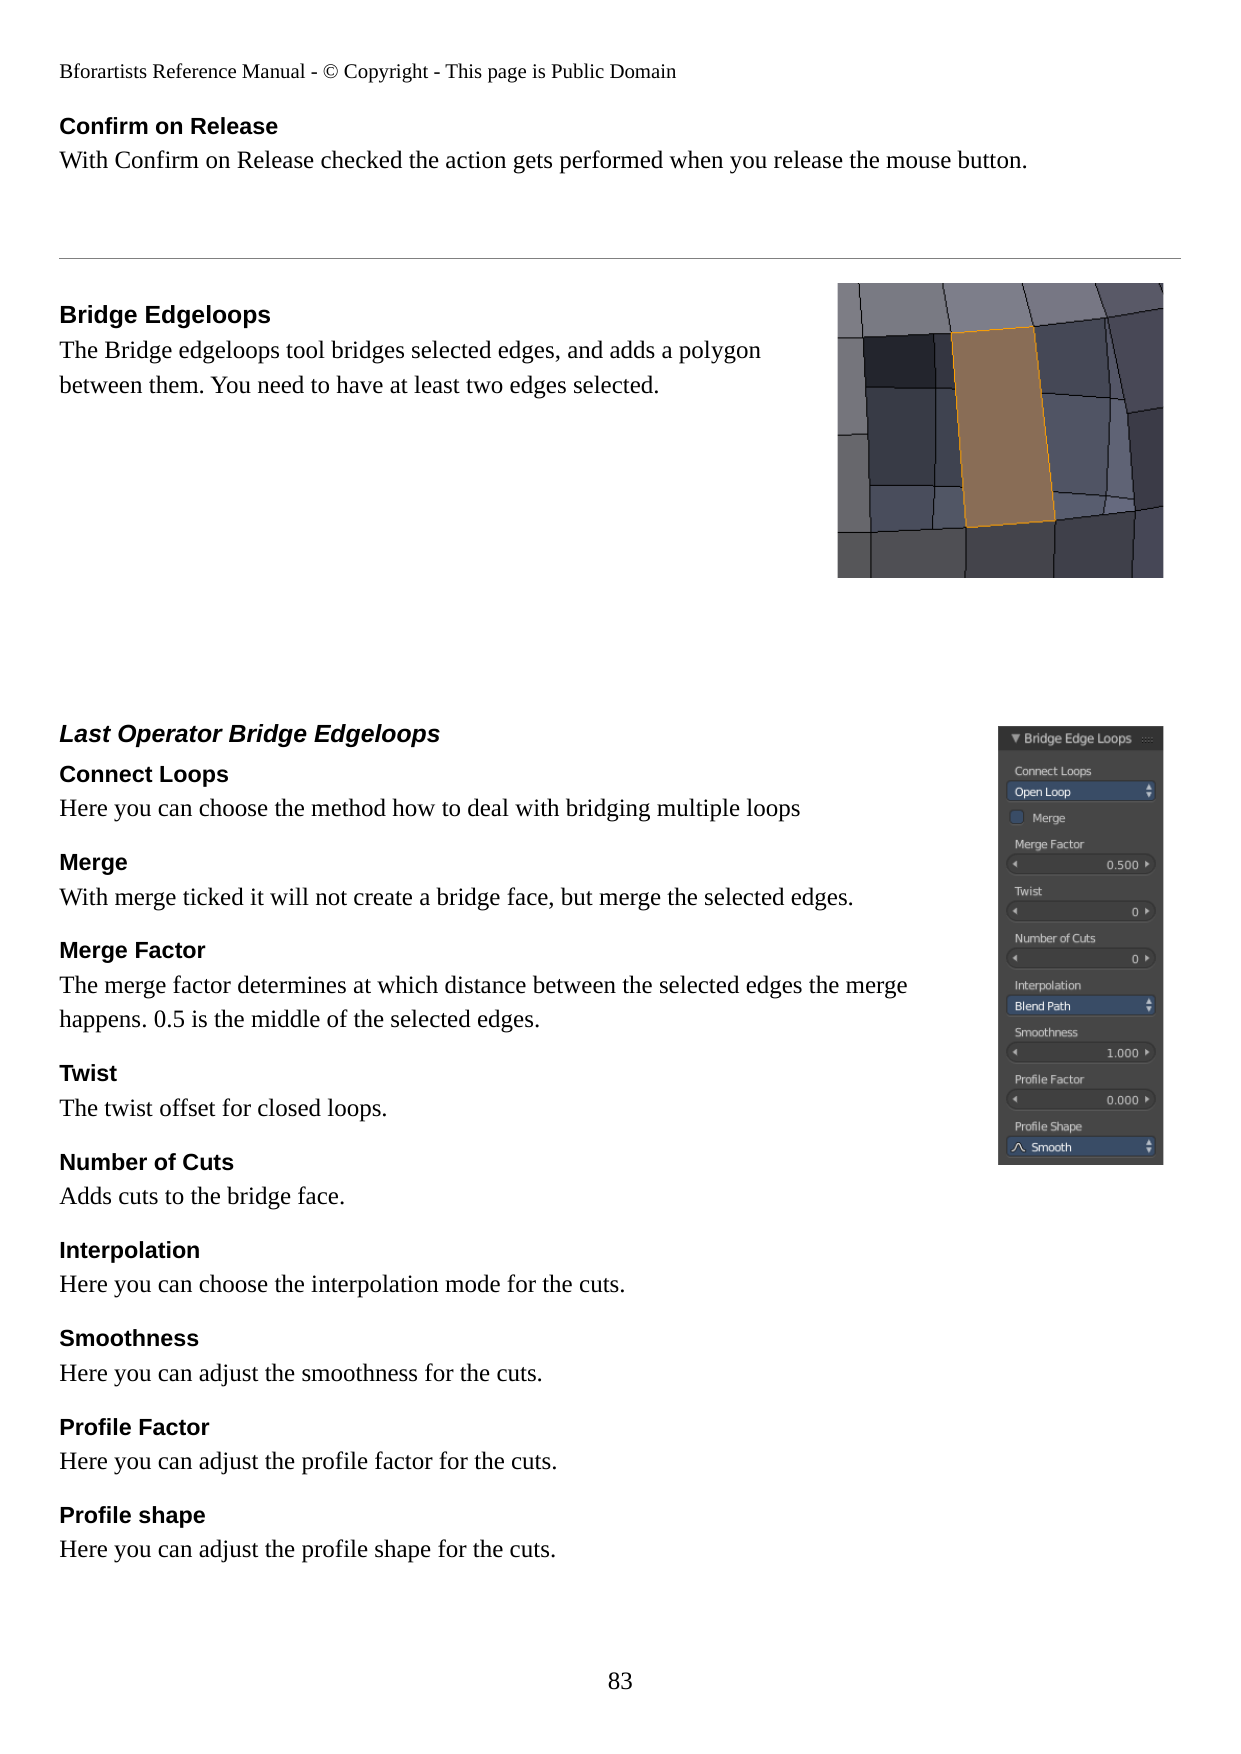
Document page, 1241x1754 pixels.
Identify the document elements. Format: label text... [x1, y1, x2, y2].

subtitle Number of Cuts [59, 1148, 1181, 1175]
text Adds cuts to the bridge face. [59, 1181, 1181, 1210]
text Here you can adjust the profile shape for the cuts. [59, 1534, 1181, 1563]
picture [998, 726, 1164, 1165]
text Here you can choose the interpolation mode for the cuts. [59, 1269, 1181, 1298]
picture [837, 283, 1164, 578]
subtitle [1164, 760, 1181, 787]
text With merge ticked it will not create a bridge face, but merge the selected edges. [59, 882, 998, 911]
subtitle Profile Factor [59, 1413, 1181, 1440]
subtitle Interpolation [59, 1237, 1181, 1263]
subtitle Confirm on Release [59, 113, 1181, 139]
text Here you can adjust the profile factor for the cuts. [59, 1446, 1181, 1475]
subtitle Merge [59, 849, 998, 876]
text The twist offset for closed loops. [59, 1093, 998, 1122]
subtitle [1164, 849, 1181, 876]
subtitle Last Operator Bridge Edgeloops [59, 719, 1181, 748]
subtitle [1164, 1060, 1181, 1087]
subtitle Merge Factor [59, 937, 998, 964]
subtitle Profile shape [59, 1502, 1181, 1528]
subtitle Twist [59, 1060, 998, 1087]
subtitle [1164, 300, 1181, 329]
text The Bridge edgeloops tool bridges selected edges, and adds a polygon between them. You need to have at least two edges selected. [59, 335, 837, 398]
text With Confirm on Release checked the action gets performed when you release the mouse button. [59, 146, 1181, 174]
subtitle Bridge Edgeloops [59, 300, 837, 329]
subtitle Smoothness [59, 1325, 1181, 1352]
text Here you can adjust the smoothness for the cuts. [59, 1358, 1181, 1387]
text The merge factor determines at which distance between the selected edges the merge happens. 0.5 is the middle of the selected edges. [59, 970, 998, 1033]
subtitle [1164, 937, 1181, 964]
text Here you can choose the method how to deal with bridging multiple loops [59, 793, 998, 822]
subtitle Connect Loops [59, 760, 998, 787]
